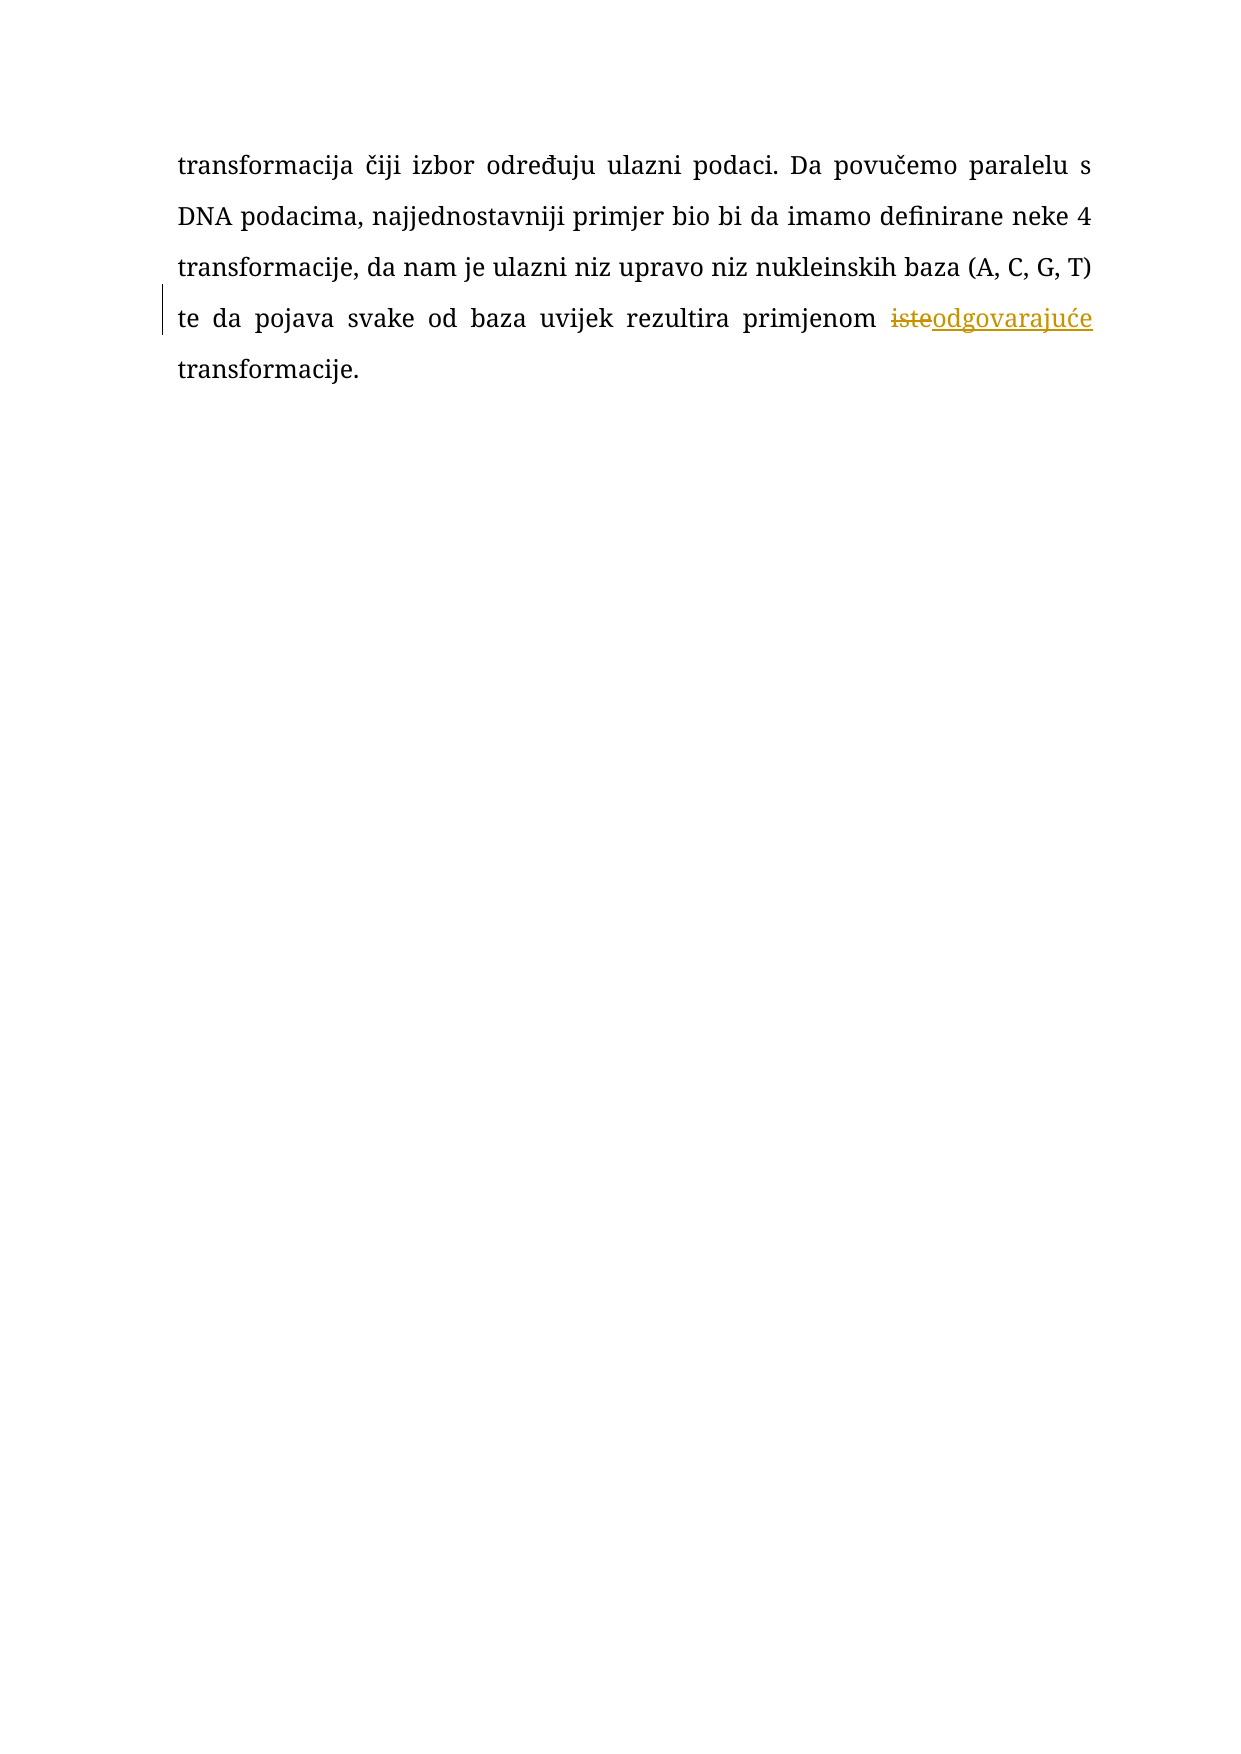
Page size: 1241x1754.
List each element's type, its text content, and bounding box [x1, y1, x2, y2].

text transformacija čiji izbor određuju ulazni podaci. Da povučemo paralelu s DNA podacima, najjednostavniji primjer bio bi da imamo definirane neke 4 transformacije, da nam je ulazni niz upravo niz nukleinskih baza (A, C, G, T) te da pojava svake od baza uvijek rezultira primjenom odgovarajuće transformacije. [177, 148, 1093, 386]
